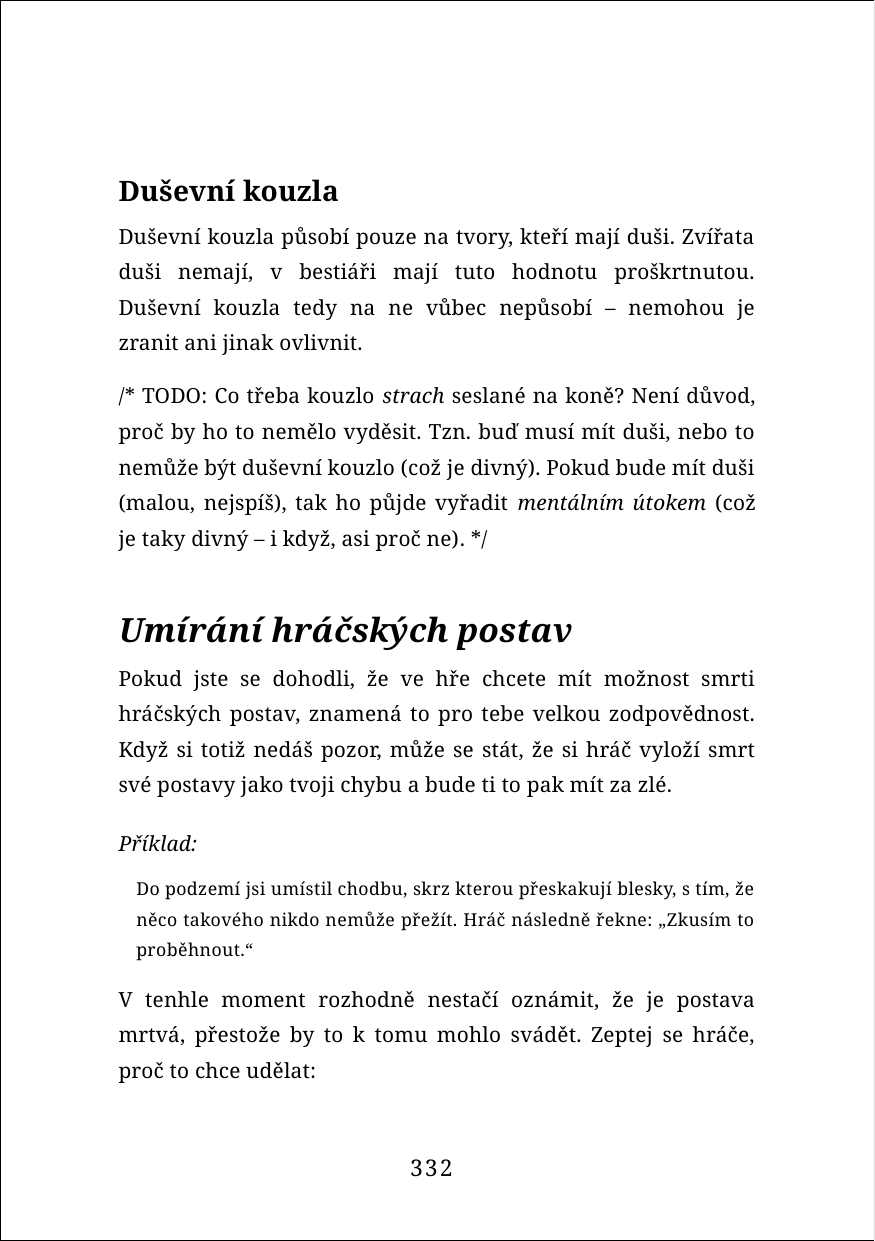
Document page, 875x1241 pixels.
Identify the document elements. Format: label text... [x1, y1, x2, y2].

subtitle Duševní kouzla [118, 172, 756, 210]
text Pokud jste se dohodli, že ve hře chcete mít možnost smrti hráčských postav, znamená to pro tebe velkou zodpovědnost. Když si totiž nedáš pozor, může se stát, že si hráč vyloží smrt své postavy jako tvoji chybu a bude ti to pak mít za zlé. [118, 664, 756, 799]
subtitle Umírání hráčských postav [118, 607, 756, 652]
text Duševní kouzla působí pouze na tvory, kteří mají duši. Zvířata duši nemají, v bestiáři mají tuto hodnotu proškrtnutou. Duševní kouzla tedy na ne vůbec nepůsobí – nemohou je zranit ani jinak ovlivnit. [118, 222, 756, 357]
text Do podzemí jsi umístil chodbu, skrz kterou přeskakují blesky, s tím, že něco takového nikdo nemůže přežít. Hráč následně řekne: „Zkusím to proběhnout.“ [136, 877, 756, 961]
text Příklad: [118, 829, 756, 858]
text V tenhle moment rozhodně nestačí oznámit, že je postava mrtvá, přestože by to k tomu mohlo svádět. Zeptej se hráče, proč to chce udělat: [118, 985, 756, 1084]
text /* TODO: Co třeba kouzlo strach seslané na koně? Není důvod, proč by ho to nemělo vyděsit. Tzn. buď musí mít duši, nebo to nemůže být duševní kouzlo (což je divný). Pokud bude mít duši (malou, nejspíš), tak ho půjde vyřadit mentálním útokem (což je taky divný – i když, asi proč ne). */ [118, 382, 756, 552]
